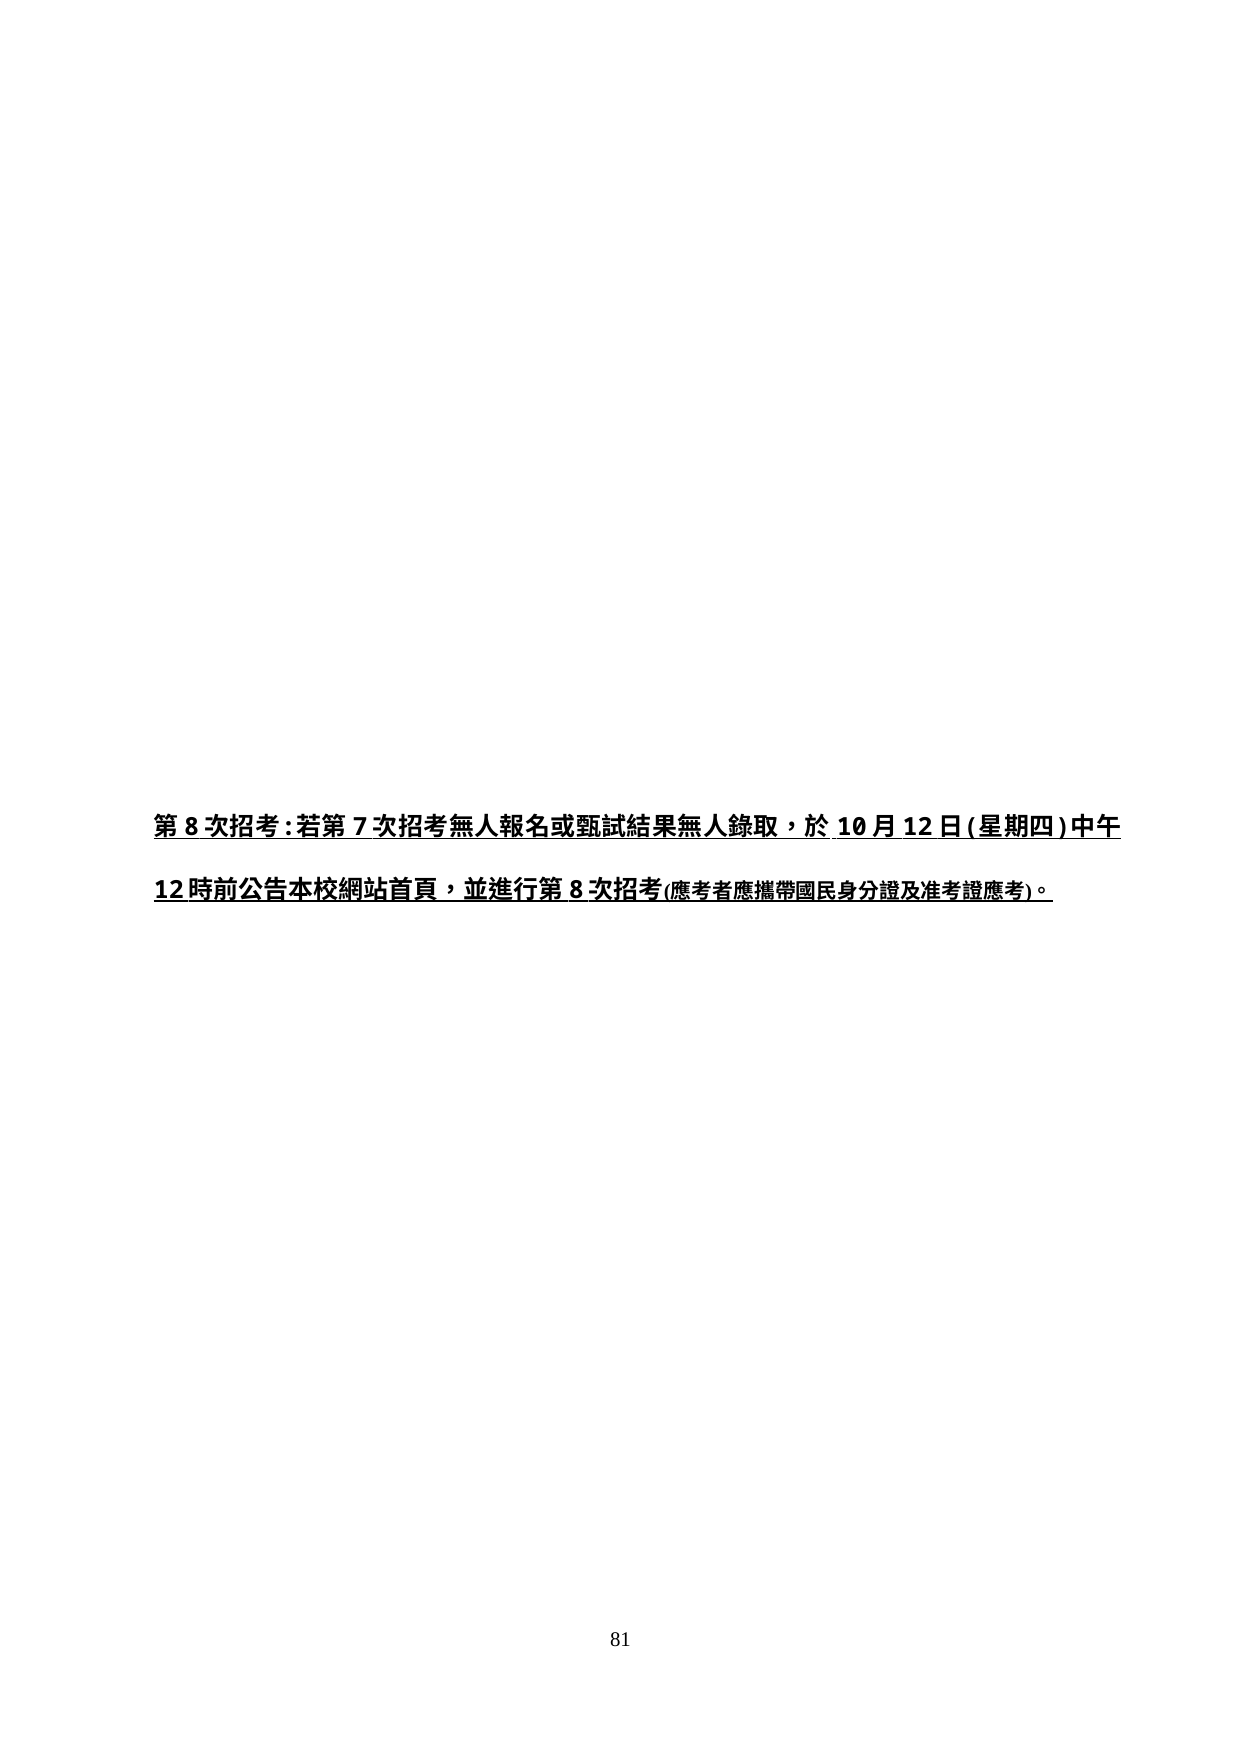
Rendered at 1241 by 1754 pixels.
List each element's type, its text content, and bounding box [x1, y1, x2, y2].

text 第8次招考:若第7次招考無人報名或甄試結果無人錄取，於10月12日(星期四)中午12時前公告本校網站首頁，並進行第8次招考(應考者應攜帶國民身分證及准考證應考)。 [153, 783, 1122, 908]
